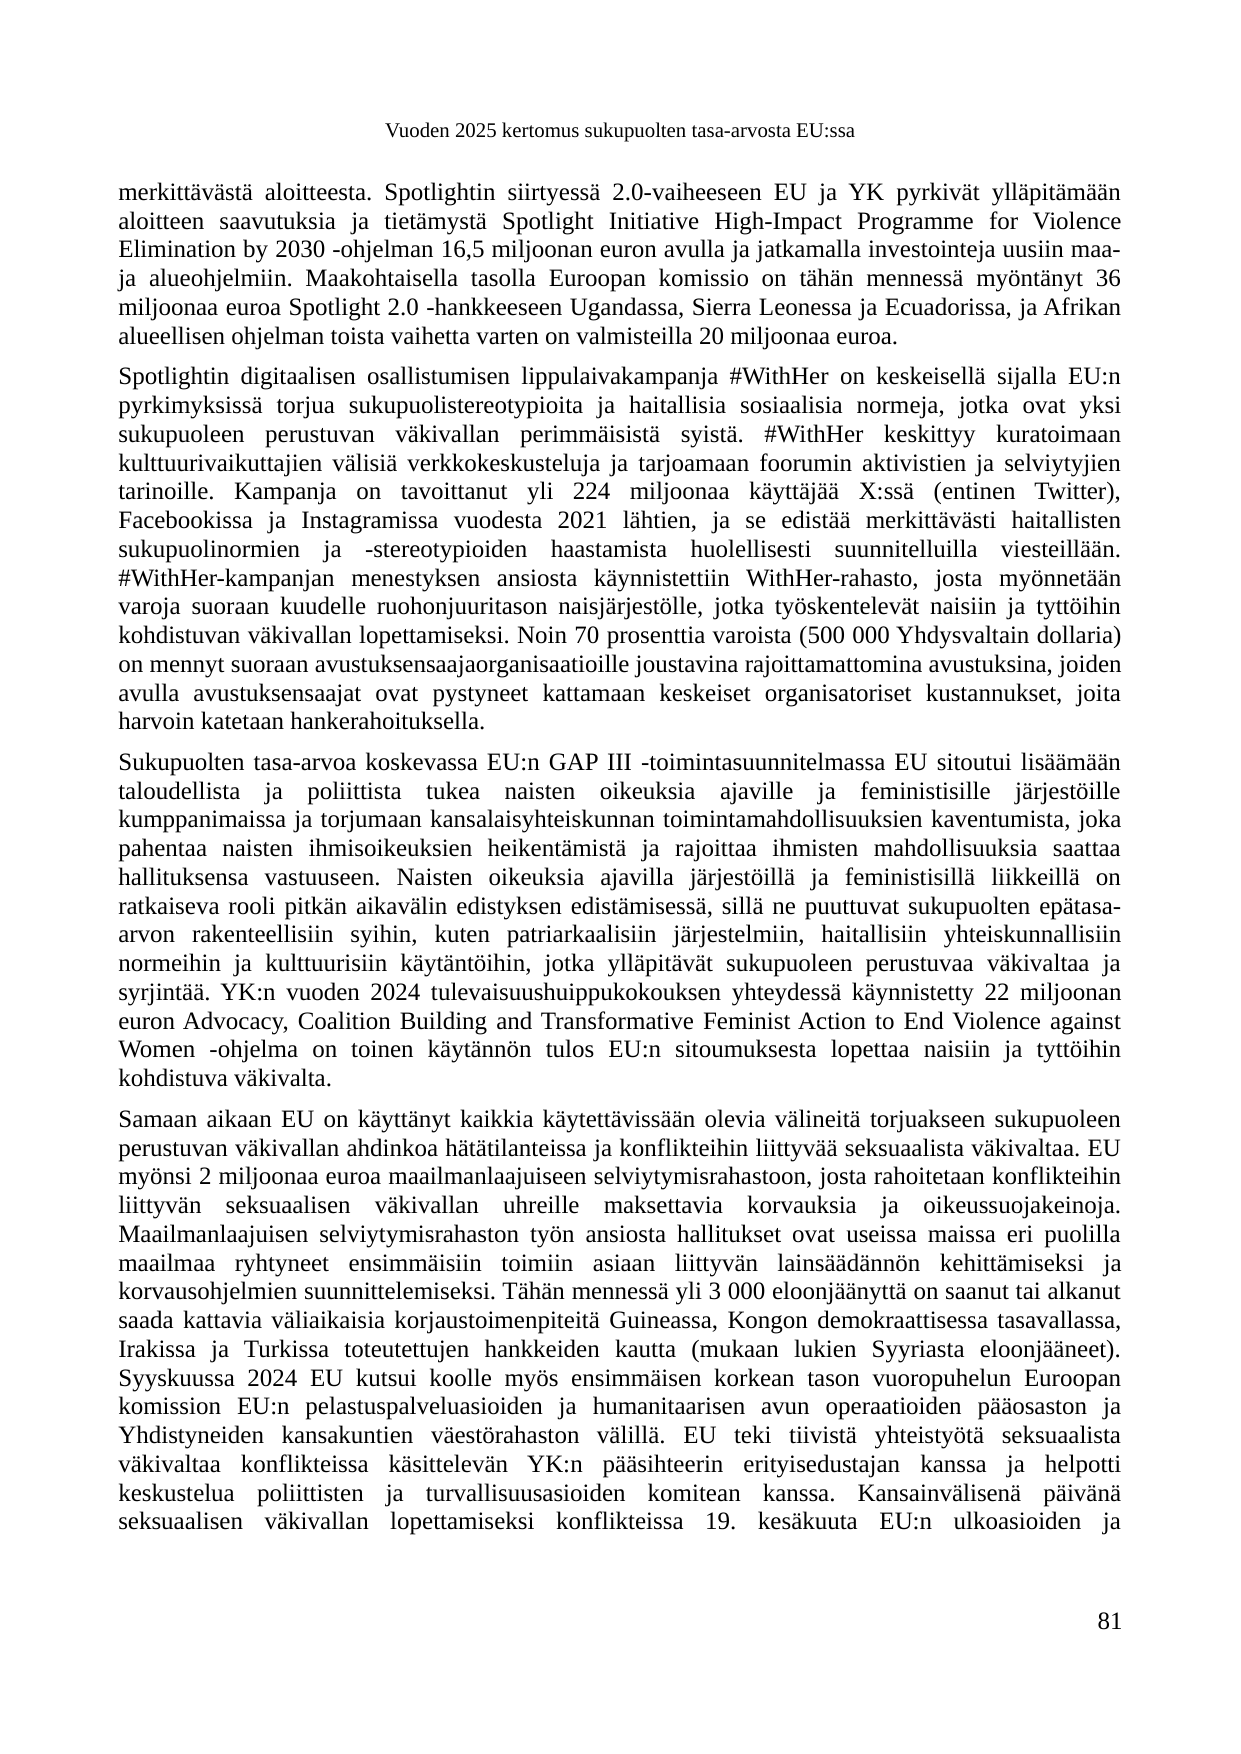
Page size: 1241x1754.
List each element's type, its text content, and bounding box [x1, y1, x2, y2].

text Samaan aikaan EU on käyttänyt kaikkia käytettävissään olevia välineitä torjuakseen sukupuoleen perustuvan väkivallan ahdinkoa hätätilanteissa ja konflikteihin liittyvää seksuaalista väkivaltaa. EU myönsi 2 miljoonaa euroa maailmanlaajuiseen selviytymisrahastoon, josta rahoitetaan konflikteihin liittyvän seksuaalisen väkivallan uhreille maksettavia korvauksia ja oikeussuojakeinoja. Maailmanlaajuisen selviytymisrahaston työn ansiosta hallitukset ovat useissa maissa eri puolilla maailmaa ryhtyneet ensimmäisiin toimiin asiaan liittyvän lainsäädännön kehittämiseksi ja korvausohjelmien suunnittelemiseksi. Tähän mennessä yli 3 000 eloonjäänyttä on saanut tai alkanut saada kattavia väliaikaisia korjaustoimenpiteitä Guineassa, Kongon demokraattisessa tasavallassa, Irakissa ja Turkissa toteutettujen hankkeiden kautta (mukaan lukien Syyriasta eloonjääneet). Syyskuussa 2024 EU kutsui koolle myös ensimmäisen korkean tason vuoropuhelun Euroopan komission EU:n pelastuspalveluasioiden ja humanitaarisen avun operaatioiden pääosaston ja Yhdistyneiden kansakuntien väestörahaston välillä. EU teki tiivistä yhteistyötä seksuaalista väkivaltaa konflikteissa käsittelevän YK:n pääsihteerin erityisedustajan kanssa ja helpotti keskustelua poliittisten ja turvallisuusasioiden komitean kanssa. Kansainvälisenä päivänä seksuaalisen väkivallan lopettamiseksi konflikteissa 19. kesäkuuta EU:n ulkoasioiden ja [118, 1104, 1122, 1535]
text Sukupuolten tasa-arvoa koskevassa EU:n GAP III -toimintasuunnitelmassa EU sitoutui lisäämään taloudellista ja poliittista tukea naisten oikeuksia ajaville ja feministisille järjestöille kumppanimaissa ja torjumaan kansalaisyhteiskunnan toimintamahdollisuuksien kaventumista, joka pahentaa naisten ihmisoikeuksien heikentämistä ja rajoittaa ihmisten mahdollisuuksia saattaa hallituksensa vastuuseen. Naisten oikeuksia ajavilla järjestöillä ja feministisillä liikkeillä on ratkaiseva rooli pitkän aikavälin edistyksen edistämisessä, sillä ne puuttuvat sukupuolten epätasa-arvon rakenteellisiin syihin, kuten patriarkaalisiin järjestelmiin, haitallisiin yhteiskunnallisiin normeihin ja kulttuurisiin käytäntöihin, jotka ylläpitävät sukupuoleen perustuvaa väkivaltaa ja syrjintää. YK:n vuoden 2024 tulevaisuushuippukokouksen yhteydessä käynnistetty 22 miljoonan euron Advocacy, Coalition Building and Transformative Feminist Action to End Violence against Women -ohjelma on toinen käytännön tulos EU:n sitoumuksesta lopettaa naisiin ja tyttöihin kohdistuva väkivalta. [118, 747, 1122, 1092]
text Spotlightin digitaalisen osallistumisen lippulaivakampanja #WithHer on keskeisellä sijalla EU:n pyrkimyksissä torjua sukupuolistereotypioita ja haitallisia sosiaalisia normeja, jotka ovat yksi sukupuoleen perustuvan väkivallan perimmäisistä syistä. #WithHer keskittyy kuratoimaan kulttuurivaikuttajien välisiä verkkokeskusteluja ja tarjoamaan foorumin aktivistien ja selviytyjien tarinoille. Kampanja on tavoittanut yli 224 miljoonaa käyttäjää X:ssä (entinen Twitter), Facebookissa ja Instagramissa vuodesta 2021 lähtien, ja se edistää merkittävästi haitallisten sukupuolinormien ja -stereotypioiden haastamista huolellisesti suunnitelluilla viesteillään. #WithHer-kampanjan menestyksen ansiosta käynnistettiin WithHer-rahasto, josta myönnetään varoja suoraan kuudelle ruohonjuuritason naisjärjestölle, jotka työskentelevät naisiin ja tyttöihin kohdistuvan väkivallan lopettamiseksi. Noin 70 prosenttia varoista (500 000 Yhdysvaltain dollaria) on mennyt suoraan avustuksensaajaorganisaatioille joustavina rajoittamattomina avustuksina, joiden avulla avustuksensaajat ovat pystyneet kattamaan keskeiset organisatoriset kustannukset, joita harvoin katetaan hankerahoituksella. [118, 361, 1122, 735]
text merkittävästä aloitteesta. Spotlightin siirtyessä 2.0-vaiheeseen EU ja YK pyrkivät ylläpitämään aloitteen saavutuksia ja tietämystä Spotlight Initiative High-Impact Programme for Violence Elimination by 2030 -ohjelman 16,5 miljoonan euron avulla ja jatkamalla investointeja uusiin maa- ja alueohjelmiin. Maakohtaisella tasolla Euroopan komissio on tähän mennessä myöntänyt 36 miljoonaa euroa Spotlight 2.0 -hankkeeseen Ugandassa, Sierra Leonessa ja Ecuadorissa, ja Afrikan alueellisen ohjelman toista vaihetta varten on valmisteilla 20 miljoonaa euroa. [118, 177, 1122, 349]
